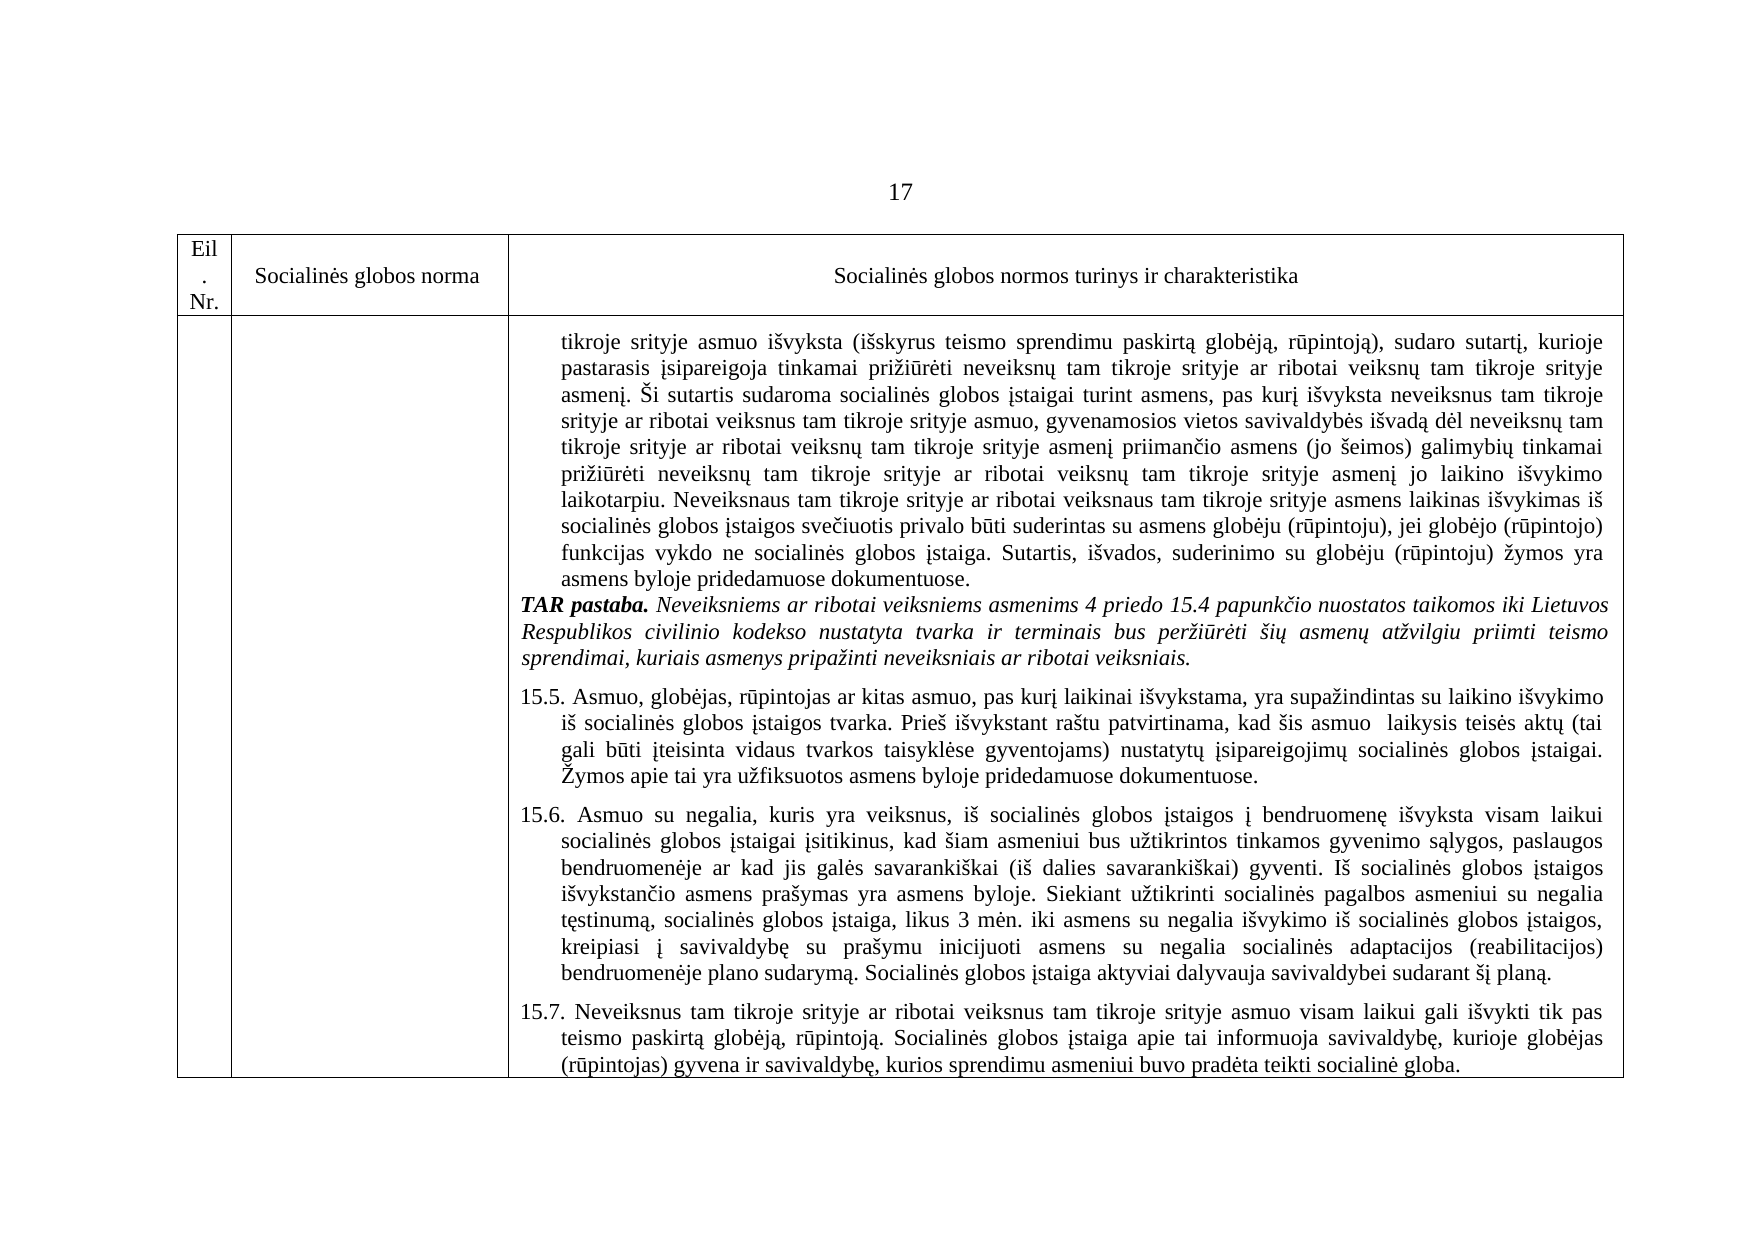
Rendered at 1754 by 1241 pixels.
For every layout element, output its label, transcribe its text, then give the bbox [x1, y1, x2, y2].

table_header Socialinės globos normos turinys ir charakteristika [509, 235, 1623, 314]
table_header Eil. Nr. [178, 235, 231, 314]
table_cell [232, 316, 508, 1077]
table_header Socialinės globos norma [232, 235, 508, 314]
table_cell tikroje srityje asmuo išvyksta (išskyrus teismo sprendimu paskirtą globėją, rūpintoją), sudaro sutartį, kurioje pastarasis įsipareigoja tinkamai prižiūrėti neveiksnų tam tikroje srityje ar ribotai veiksnų tam tikroje srityje asmenį. Ši sutartis sudaroma socialinės globos įstaigai turint asmens, pas kurį išvyksta neveiksnus tam tikroje srityje ar ribotai veiksnus tam tikroje srityje asmuo, gyvenamosios vietos savivaldybės išvadą dėl neveiksnų tam tikroje srityje ar ribotai veiksnų tam tikroje srityje asmenį priimančio asmens (jo šeimos) galimybių tinkamai prižiūrėti neveiksnų tam tikroje srityje ar ribotai veiksnų tam tikroje srityje asmenį jo laikino išvykimo laikotarpiu. Neveiksnaus tam tikroje srityje ar ribotai veiksnaus tam tikroje srityje asmens laikinas išvykimas iš socialinės globos įstaigos svečiuotis privalo būti suderintas su asmens globėju (rūpintoju), jei globėjo (rūpintojo) funkcijas vykdo ne socialinės globos įstaiga. Sutartis, išvados, suderinimo su globėju (rūpintoju) žymos yra asmens byloje pridedamuose dokumentuose. TAR pastaba. Neveiksniems ar ribotai veiksniems asmenims 4 priedo 15.4 papunkčio nuostatos taikomos iki Lietuvos Respublikos civilinio kodekso nustatyta tvarka ir terminais bus peržiūrėti šių asmenų atžvilgiu priimti teismo sprendimai, kuriais asmenys pripažinti neveiksniais ar ribotai veiksniais. 15.5. Asmuo, globėjas, rūpintojas ar kitas asmuo, pas kurį laikinai išvykstama, yra supažindintas su laikino išvykimo iš socialinės globos įstaigos tvarka. Prieš išvykstant raštu patvirtinama, kad šis asmuo laikysis teisės aktų (tai gali būti įteisinta vidaus tvarkos taisyklėse gyventojams) nustatytų įsipareigojimų socialinės globos įstaigai. Žymos apie tai yra užfiksuotos asmens byloje pridedamuose dokumentuose. 15.6. Asmuo su negalia, kuris yra veiksnus, iš socialinės globos įstaigos į bendruomenę išvyksta visam laikui socialinės globos įstaigai įsitikinus, kad šiam asmeniui bus užtikrintos tinkamos gyvenimo sąlygos, paslaugos bendruomenėje ar kad jis galės savarankiškai (iš dalies savarankiškai) gyventi. Iš socialinės globos įstaigos išvykstančio asmens prašymas yra asmens byloje. Siekiant užtikrinti socialinės pagalbos asmeniui su negalia tęstinumą, socialinės globos įstaiga, likus 3 mėn. iki asmens su negalia išvykimo iš socialinės globos įstaigos, kreipiasi į savivaldybę su prašymu inicijuoti asmens su negalia socialinės adaptacijos (reabilitacijos) bendruomenėje plano sudarymą. Socialinės globos įstaiga aktyviai dalyvauja savivaldybei sudarant šį planą. 15.7. Neveiksnus tam tikroje srityje ar ribotai veiksnus tam tikroje srityje asmuo visam laikui gali išvykti tik pas teismo paskirtą globėją, rūpintoją. Socialinės globos įstaiga apie tai informuoja savivaldybę, kurioje globėjas (rūpintojas) gyvena ir savivaldybę, kurios sprendimu asmeniui buvo pradėta teikti socialinė globa. [509, 316, 1623, 1077]
table_cell [178, 316, 231, 1077]
